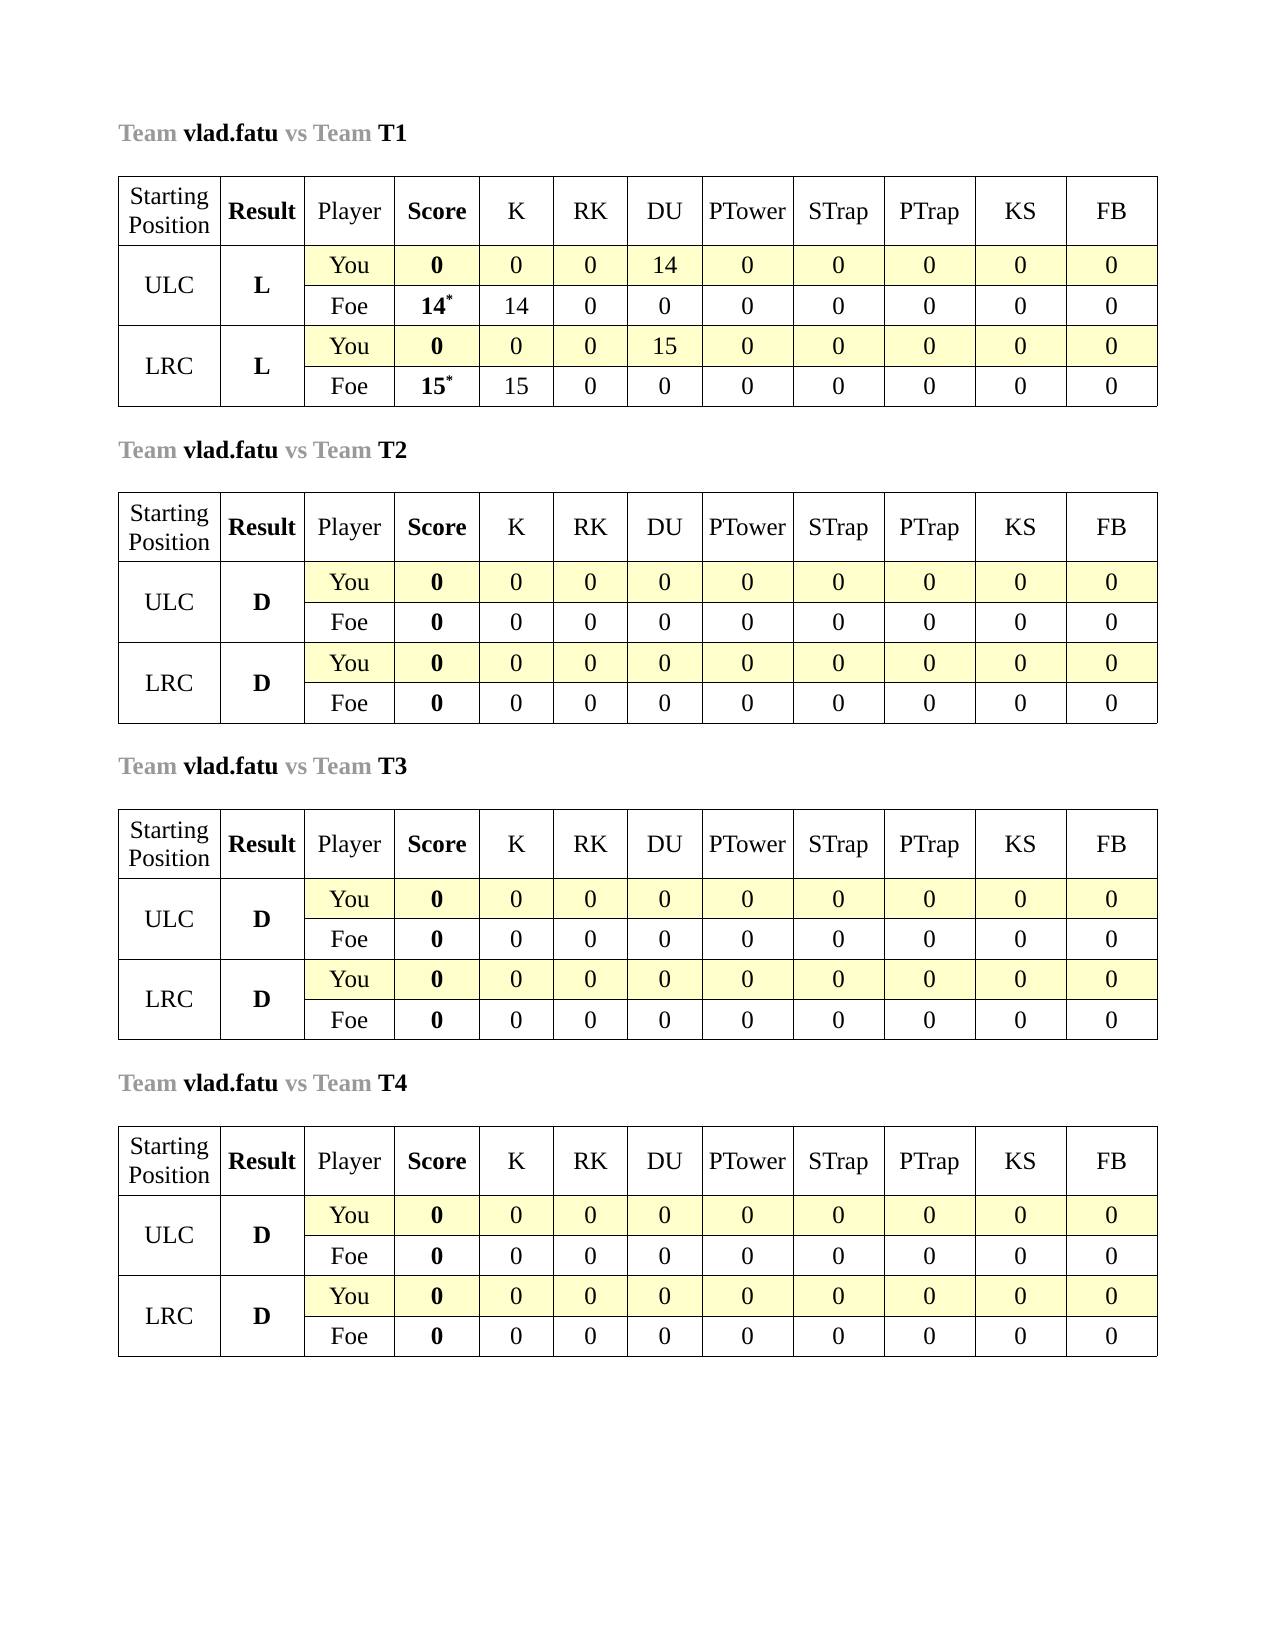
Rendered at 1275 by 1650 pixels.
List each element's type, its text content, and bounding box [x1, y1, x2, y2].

table_cell 0 [554, 960, 627, 999]
table_header Player [305, 810, 394, 878]
table_cell You [305, 246, 394, 285]
table_cell Foe [305, 367, 394, 406]
table_header K [480, 1127, 553, 1195]
table_header Player [305, 177, 394, 245]
table_cell 0 [976, 919, 1066, 959]
table_header Score [395, 493, 479, 561]
table_cell ULC [119, 879, 220, 959]
table_cell 0 [703, 326, 793, 366]
table_cell 0 [395, 919, 479, 959]
table_header FB [1067, 1127, 1157, 1195]
table_header Player [305, 1127, 394, 1195]
table_cell 0 [1067, 643, 1157, 682]
table_header DU [628, 810, 702, 878]
table_cell 0 [976, 879, 1066, 918]
table_header KS [976, 810, 1066, 878]
table_cell 0 [554, 1196, 627, 1235]
table_cell 0 [395, 562, 479, 602]
table_cell 0 [554, 879, 627, 918]
table_cell You [305, 960, 394, 999]
table_header PTower [703, 810, 793, 878]
table_cell Foe [305, 603, 394, 642]
table_cell 0 [885, 246, 975, 285]
table_cell 0 [1067, 286, 1157, 325]
table_cell 14 [628, 246, 702, 285]
table_cell 0 [703, 919, 793, 959]
table_cell Foe [305, 1236, 394, 1275]
table_cell 0 [794, 326, 884, 366]
table_cell 0 [628, 879, 702, 918]
table_cell 0 [480, 683, 553, 723]
table_cell 14* [395, 286, 479, 325]
table_cell 0 [885, 1236, 975, 1275]
table_cell 0 [976, 683, 1066, 723]
table_cell 0 [976, 960, 1066, 999]
table_cell 0 [794, 246, 884, 285]
table_cell 0 [480, 562, 553, 602]
table_cell 0 [885, 603, 975, 642]
table_header K [480, 810, 553, 878]
table_cell D [221, 960, 304, 1039]
table_cell 0 [628, 1236, 702, 1275]
table_cell 0 [1067, 1236, 1157, 1275]
table_cell 0 [554, 603, 627, 642]
table_cell 0 [480, 246, 553, 285]
table_cell 0 [976, 643, 1066, 682]
table_cell 0 [885, 1000, 975, 1039]
table_cell 0 [794, 286, 884, 325]
table_cell LRC [119, 643, 220, 723]
table_cell 0 [554, 1000, 627, 1039]
table_cell ULC [119, 1196, 220, 1275]
table_cell D [221, 562, 304, 642]
table_cell 0 [480, 326, 553, 366]
table_header RK [554, 493, 627, 561]
table_cell 0 [1067, 562, 1157, 602]
text Team vlad.fatu vs Team T4 [118, 1068, 1157, 1097]
table_cell 0 [554, 1276, 627, 1316]
table_cell 0 [703, 1196, 793, 1235]
table_cell 0 [794, 683, 884, 723]
table_cell 0 [885, 919, 975, 959]
table_cell 0 [885, 1196, 975, 1235]
table_cell L [221, 326, 304, 406]
table_cell 0 [794, 562, 884, 602]
table_header DU [628, 177, 702, 245]
table_cell 0 [703, 960, 793, 999]
table_cell 0 [885, 643, 975, 682]
table_header Result [221, 1127, 304, 1195]
table_cell 0 [976, 326, 1066, 366]
table_cell 0 [395, 1236, 479, 1275]
table_cell 0 [628, 683, 702, 723]
table_cell 0 [703, 683, 793, 723]
table_cell 0 [628, 919, 702, 959]
table_cell 0 [554, 326, 627, 366]
table_cell Foe [305, 286, 394, 325]
table_cell 0 [794, 643, 884, 682]
table_cell 14 [480, 286, 553, 325]
table_cell 0 [976, 1317, 1066, 1356]
table_cell 0 [794, 1000, 884, 1039]
table_cell 0 [480, 1276, 553, 1316]
table_header DU [628, 1127, 702, 1195]
table_cell 0 [976, 1236, 1066, 1275]
table_cell ULC [119, 246, 220, 325]
table_cell 0 [554, 367, 627, 406]
table_cell You [305, 1196, 394, 1235]
table_cell 0 [885, 286, 975, 325]
table_cell 15 [628, 326, 702, 366]
table_header Starting Position [119, 177, 220, 245]
table_header RK [554, 810, 627, 878]
text Team vlad.fatu vs Team T1 [118, 118, 1157, 147]
table_cell 15* [395, 367, 479, 406]
table_header Result [221, 493, 304, 561]
table_cell 0 [1067, 960, 1157, 999]
table_cell 0 [976, 1000, 1066, 1039]
table_header PTrap [885, 177, 975, 245]
table_cell 0 [628, 643, 702, 682]
table_cell 0 [480, 1236, 553, 1275]
table_header KS [976, 177, 1066, 245]
table_header Score [395, 177, 479, 245]
table_cell You [305, 1276, 394, 1316]
table_header Score [395, 810, 479, 878]
table_header Result [221, 810, 304, 878]
table_cell LRC [119, 960, 220, 1039]
table_cell 0 [976, 246, 1066, 285]
table_cell 0 [703, 879, 793, 918]
table_cell 0 [554, 562, 627, 602]
table_cell You [305, 326, 394, 366]
table_cell 0 [628, 960, 702, 999]
table_header PTower [703, 493, 793, 561]
table_cell L [221, 246, 304, 325]
table_cell 0 [395, 960, 479, 999]
table_cell 0 [1067, 1196, 1157, 1235]
table_cell 0 [885, 562, 975, 602]
table_cell 0 [554, 919, 627, 959]
table_cell 0 [1067, 603, 1157, 642]
table_cell 0 [628, 1196, 702, 1235]
table_cell 0 [628, 603, 702, 642]
table_cell 0 [1067, 1317, 1157, 1356]
table_cell 0 [395, 1276, 479, 1316]
table_cell 0 [703, 246, 793, 285]
table_cell 0 [395, 683, 479, 723]
table_cell D [221, 1196, 304, 1275]
table_cell 0 [794, 367, 884, 406]
table_cell Foe [305, 683, 394, 723]
table_cell 0 [480, 919, 553, 959]
table_cell 0 [628, 1000, 702, 1039]
table_cell 0 [794, 1196, 884, 1235]
table_header Starting Position [119, 493, 220, 561]
table_cell 0 [554, 1317, 627, 1356]
table_cell 0 [1067, 879, 1157, 918]
table_cell 0 [480, 960, 553, 999]
table_cell 0 [395, 879, 479, 918]
table_cell 0 [794, 919, 884, 959]
table_cell 0 [1067, 246, 1157, 285]
table_cell 0 [1067, 326, 1157, 366]
table_cell 0 [976, 367, 1066, 406]
table_cell 0 [554, 286, 627, 325]
table_cell 0 [628, 286, 702, 325]
table_header STrap [794, 177, 884, 245]
table_header FB [1067, 810, 1157, 878]
table_cell 0 [703, 562, 793, 602]
table_cell LRC [119, 1276, 220, 1356]
table_cell 0 [703, 367, 793, 406]
table_header PTower [703, 1127, 793, 1195]
table_cell 0 [976, 603, 1066, 642]
table_cell 0 [794, 1276, 884, 1316]
table_cell 0 [480, 1317, 553, 1356]
table_header PTrap [885, 493, 975, 561]
table_header Player [305, 493, 394, 561]
table_cell 0 [395, 326, 479, 366]
table_header FB [1067, 177, 1157, 245]
table_cell 0 [480, 1196, 553, 1235]
table_header STrap [794, 1127, 884, 1195]
table_header Starting Position [119, 810, 220, 878]
table_cell 0 [885, 367, 975, 406]
table_cell 0 [976, 562, 1066, 602]
table_header STrap [794, 810, 884, 878]
table_cell Foe [305, 1317, 394, 1356]
table_header K [480, 493, 553, 561]
table_cell 0 [976, 286, 1066, 325]
table_cell 0 [885, 1276, 975, 1316]
table_cell 0 [395, 1000, 479, 1039]
table_cell 0 [703, 286, 793, 325]
table_cell 0 [395, 643, 479, 682]
table_cell You [305, 562, 394, 602]
table_cell 0 [1067, 919, 1157, 959]
table_cell 0 [628, 1317, 702, 1356]
table_cell 0 [885, 326, 975, 366]
table_cell 0 [885, 1317, 975, 1356]
table_header KS [976, 1127, 1066, 1195]
table_header RK [554, 1127, 627, 1195]
table_cell 0 [703, 1317, 793, 1356]
table_header STrap [794, 493, 884, 561]
table_cell 0 [1067, 683, 1157, 723]
table_cell 0 [703, 1000, 793, 1039]
table_cell LRC [119, 326, 220, 406]
table_cell 0 [395, 603, 479, 642]
table_header KS [976, 493, 1066, 561]
table_cell D [221, 643, 304, 723]
table_cell You [305, 879, 394, 918]
table_cell 0 [1067, 1000, 1157, 1039]
table_cell 0 [395, 246, 479, 285]
text Team vlad.fatu vs Team T3 [118, 751, 1157, 780]
table_cell 0 [885, 879, 975, 918]
table_cell Foe [305, 919, 394, 959]
table_cell 0 [1067, 367, 1157, 406]
table_cell 0 [395, 1317, 479, 1356]
table_header PTrap [885, 1127, 975, 1195]
table_cell 0 [395, 1196, 479, 1235]
table_cell 0 [885, 960, 975, 999]
table_cell 0 [703, 1276, 793, 1316]
text Team vlad.fatu vs Team T2 [118, 435, 1157, 463]
table_header Score [395, 1127, 479, 1195]
table_header K [480, 177, 553, 245]
table_cell 0 [976, 1276, 1066, 1316]
table_cell 0 [794, 960, 884, 999]
table_cell 0 [628, 367, 702, 406]
table_cell 0 [703, 1236, 793, 1275]
table_cell 0 [628, 562, 702, 602]
table_cell 0 [794, 1236, 884, 1275]
table_cell 0 [703, 603, 793, 642]
table_cell 0 [703, 643, 793, 682]
table_cell D [221, 879, 304, 959]
table_cell 0 [885, 683, 975, 723]
table_cell 0 [794, 603, 884, 642]
table_cell 0 [554, 683, 627, 723]
table_cell 15 [480, 367, 553, 406]
table_cell 0 [480, 643, 553, 682]
table_cell You [305, 643, 394, 682]
table_cell 0 [794, 879, 884, 918]
table_cell 0 [794, 1317, 884, 1356]
table_header DU [628, 493, 702, 561]
table_cell 0 [554, 643, 627, 682]
table_cell 0 [628, 1276, 702, 1316]
table_cell ULC [119, 562, 220, 642]
table_cell 0 [1067, 1276, 1157, 1316]
table_cell 0 [976, 1196, 1066, 1235]
table_cell 0 [480, 1000, 553, 1039]
table_header Starting Position [119, 1127, 220, 1195]
table_header RK [554, 177, 627, 245]
table_header PTrap [885, 810, 975, 878]
table_cell 0 [480, 879, 553, 918]
table_cell Foe [305, 1000, 394, 1039]
table_header FB [1067, 493, 1157, 561]
table_cell D [221, 1276, 304, 1356]
table_header PTower [703, 177, 793, 245]
table_cell 0 [480, 603, 553, 642]
table_header Result [221, 177, 304, 245]
table_cell 0 [554, 246, 627, 285]
table_cell 0 [554, 1236, 627, 1275]
